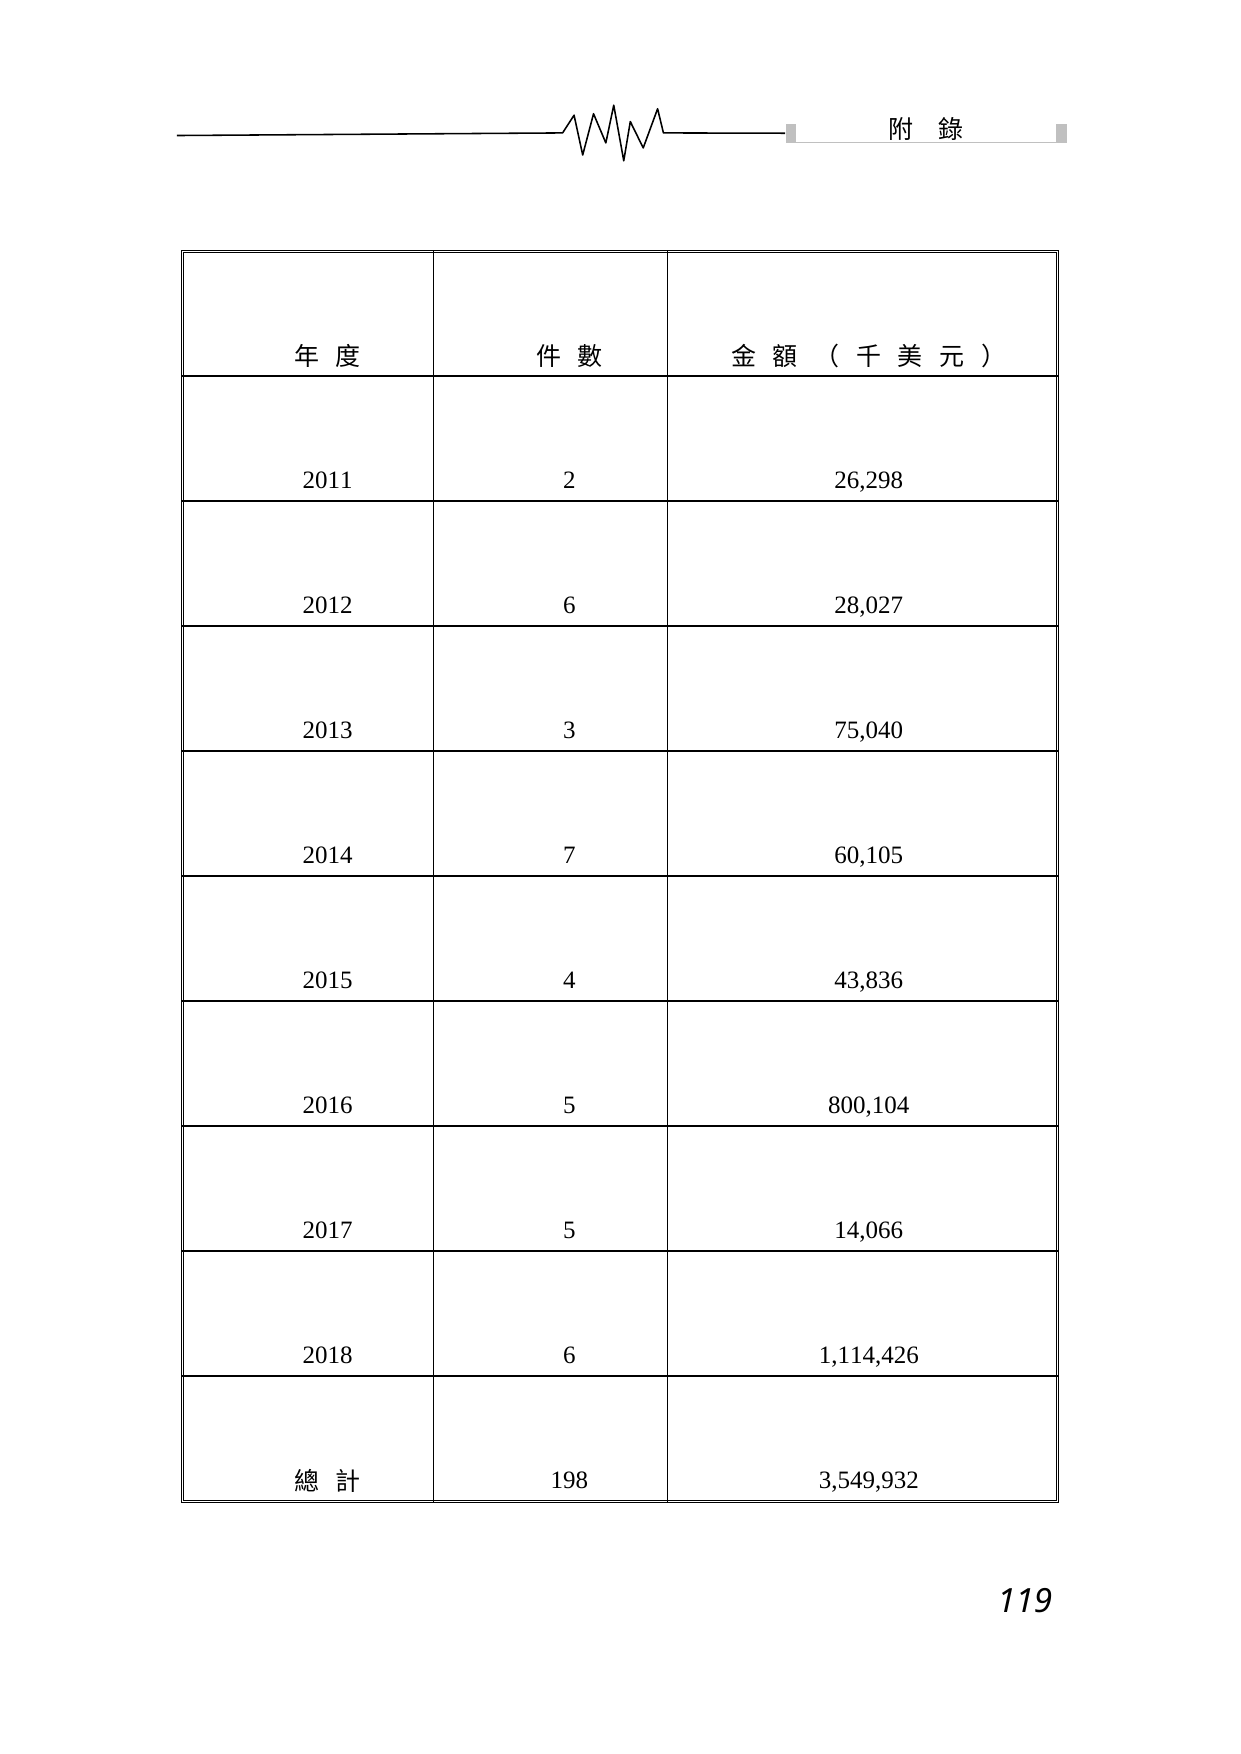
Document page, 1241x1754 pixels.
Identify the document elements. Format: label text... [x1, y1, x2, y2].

table_cell 2014 [184, 752, 433, 875]
table_cell 2011 [184, 377, 433, 500]
table_cell 1,114,426 [668, 1252, 1056, 1375]
table_cell 60,105 [668, 752, 1056, 875]
table_header 年度 [184, 253, 433, 375]
table_cell 5 [434, 1002, 667, 1125]
table_cell 2017 [184, 1127, 433, 1250]
table_cell 75,040 [668, 627, 1056, 750]
table_cell 43,836 [668, 877, 1056, 1000]
table_cell 6 [434, 502, 667, 625]
table_cell 26,298 [668, 377, 1056, 500]
table_cell 總計 [184, 1377, 433, 1500]
table_cell 4 [434, 877, 667, 1000]
table_cell 198 [434, 1377, 667, 1500]
table_cell 2018 [184, 1252, 433, 1375]
table_header 金額（千美元） [668, 253, 1056, 375]
table_cell 3 [434, 627, 667, 750]
table_cell 2016 [184, 1002, 433, 1125]
table_cell 2012 [184, 502, 433, 625]
table_cell 6 [434, 1252, 667, 1375]
table_cell 14,066 [668, 1127, 1056, 1250]
table_cell 2 [434, 377, 667, 500]
table_cell 2013 [184, 627, 433, 750]
table_cell 28,027 [668, 502, 1056, 625]
table_cell 3,549,932 [668, 1377, 1056, 1500]
table_header 件數 [434, 253, 667, 375]
table_cell 5 [434, 1127, 667, 1250]
table_cell 2015 [184, 877, 433, 1000]
table_cell 800,104 [668, 1002, 1056, 1125]
table_cell 7 [434, 752, 667, 875]
